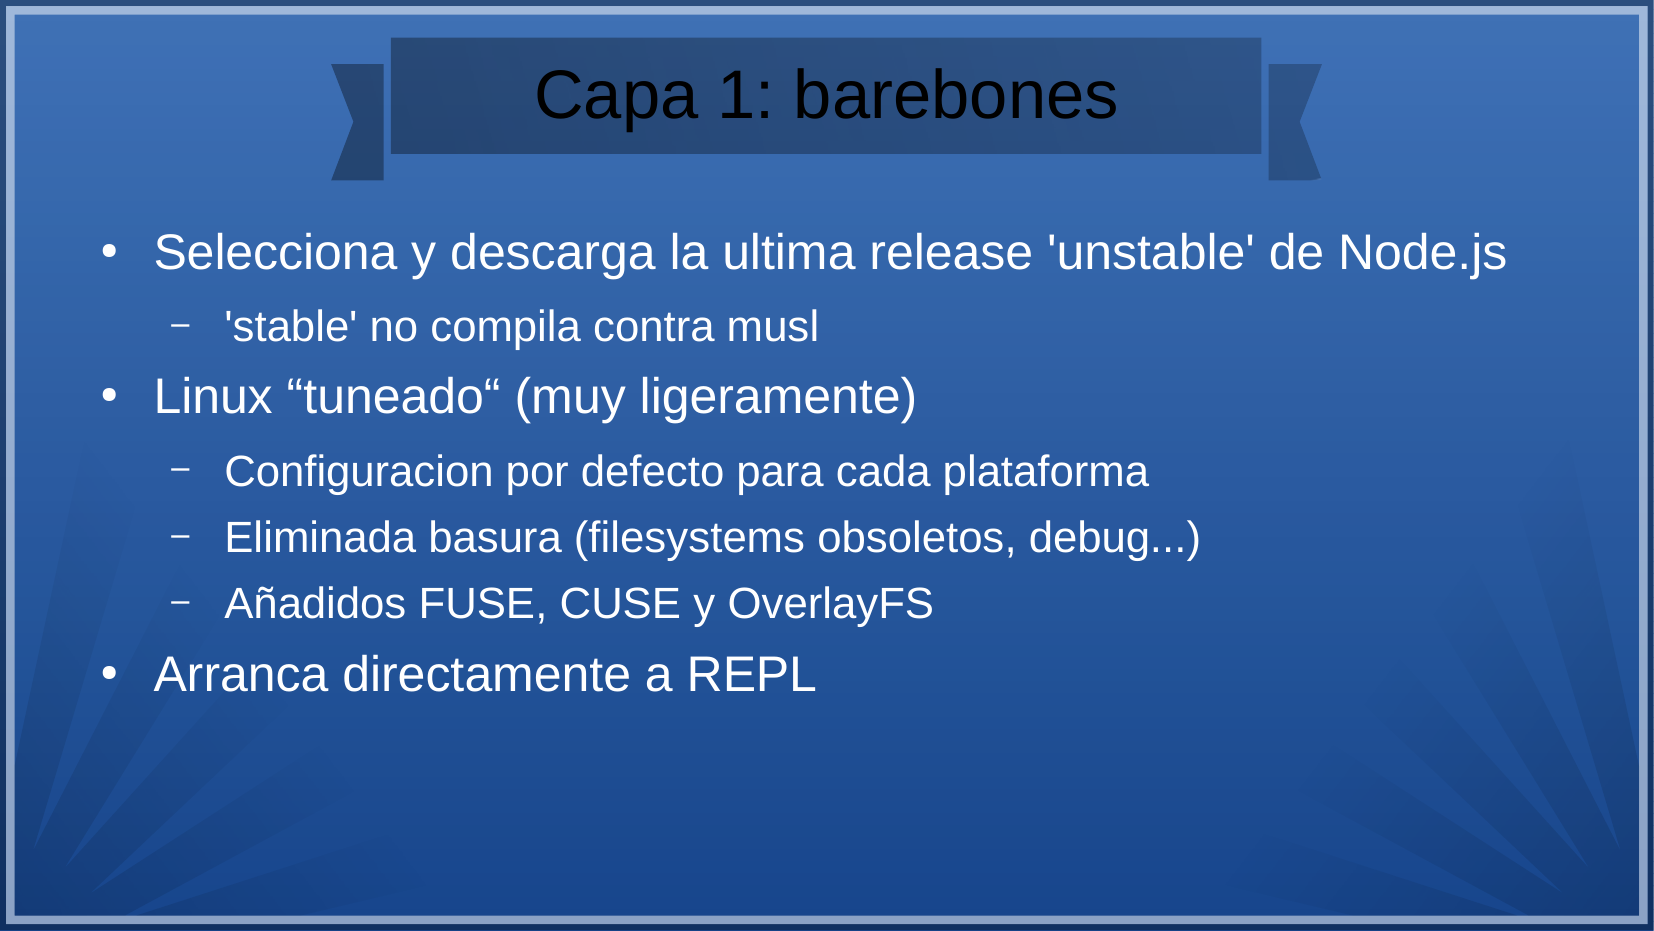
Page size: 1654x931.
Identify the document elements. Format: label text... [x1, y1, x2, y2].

title Capa 1: barebones [389, 35, 1264, 154]
list Selecciona y descarga la ultima release 'unstable' de Node.js 'stable' no compila contra musl Linux “tuneado“ (muy ligeramente) Configuracion por defecto para cada plataforma Eliminada basura (filesystems obsoletos, debug...) Añadidos FUSE, CUSE y OverlayFS Arranca directamente a REPL [82, 224, 1571, 931]
